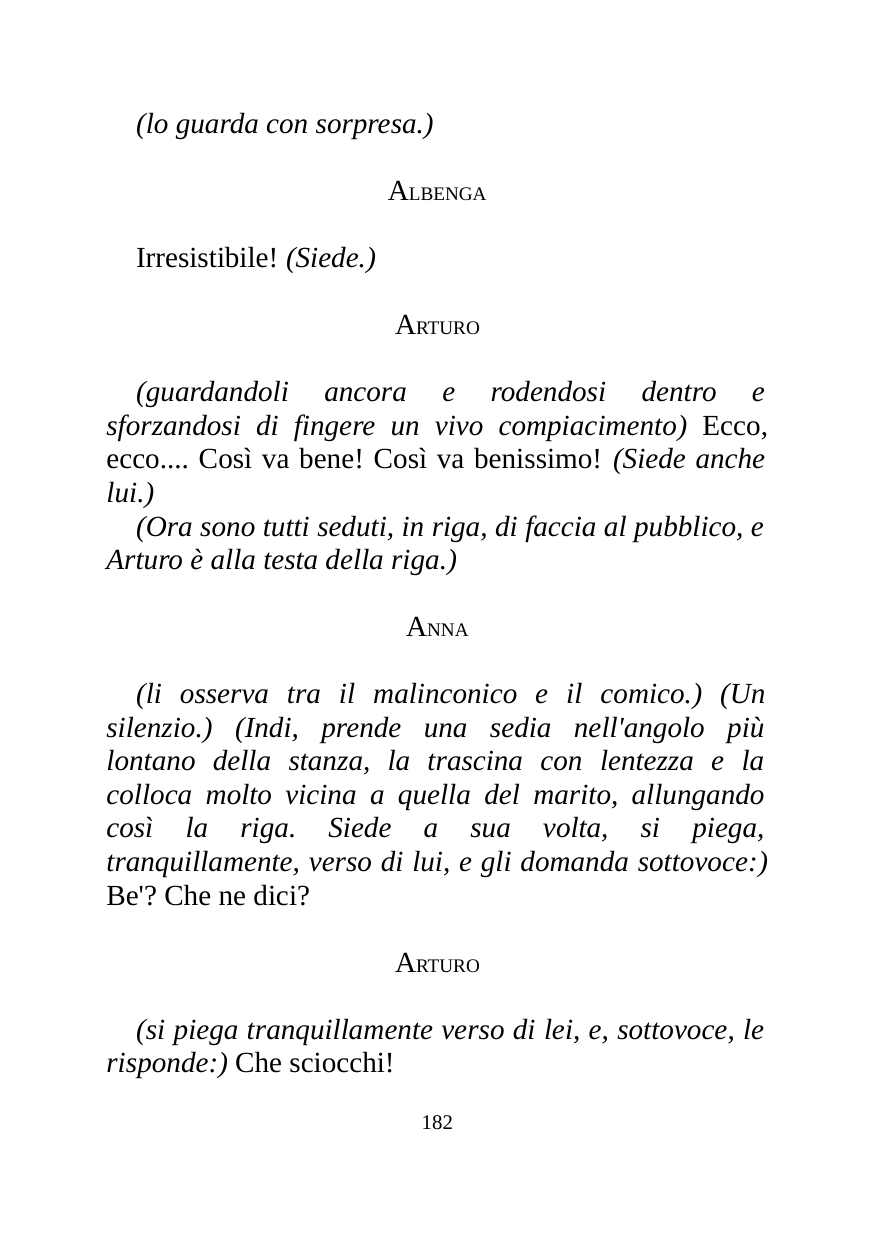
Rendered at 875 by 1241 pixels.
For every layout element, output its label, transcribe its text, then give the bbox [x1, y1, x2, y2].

text (lo guarda con sorpresa.) [106, 106, 768, 140]
text Arturo [106, 307, 768, 341]
text Arturo [106, 945, 768, 978]
text (si piega tranquillamente verso di lei, e, sottovoce, le risponde:) Che sciocchi! [106, 1012, 768, 1079]
text (guardandoli ancora e rodendosi dentro e sforzandosi di fingere un vivo compiacimento) Ecco, ecco.... Così va bene! Così va benissimo! (Siede anche lui.) [106, 374, 768, 509]
text Albenga [106, 173, 768, 207]
text Irresistibile! (Siede.) [106, 240, 768, 274]
text (Ora sono tutti seduti, in riga, di faccia al pubblico, e Arturo è alla testa della riga.) [106, 509, 768, 576]
text (li osserva tra il malinconico e il comico.) (Un silenzio.) (Indi, prende una sedia nell'angolo più lontano della stanza, la trascina con lentezza e la colloca molto vicina a quella del marito, allungando così la riga. Siede a sua volta, si piega, tranquillamente, verso di lui, e gli domanda sottovoce:) Be'? Che ne dici? [106, 676, 768, 911]
text Anna [106, 609, 768, 643]
